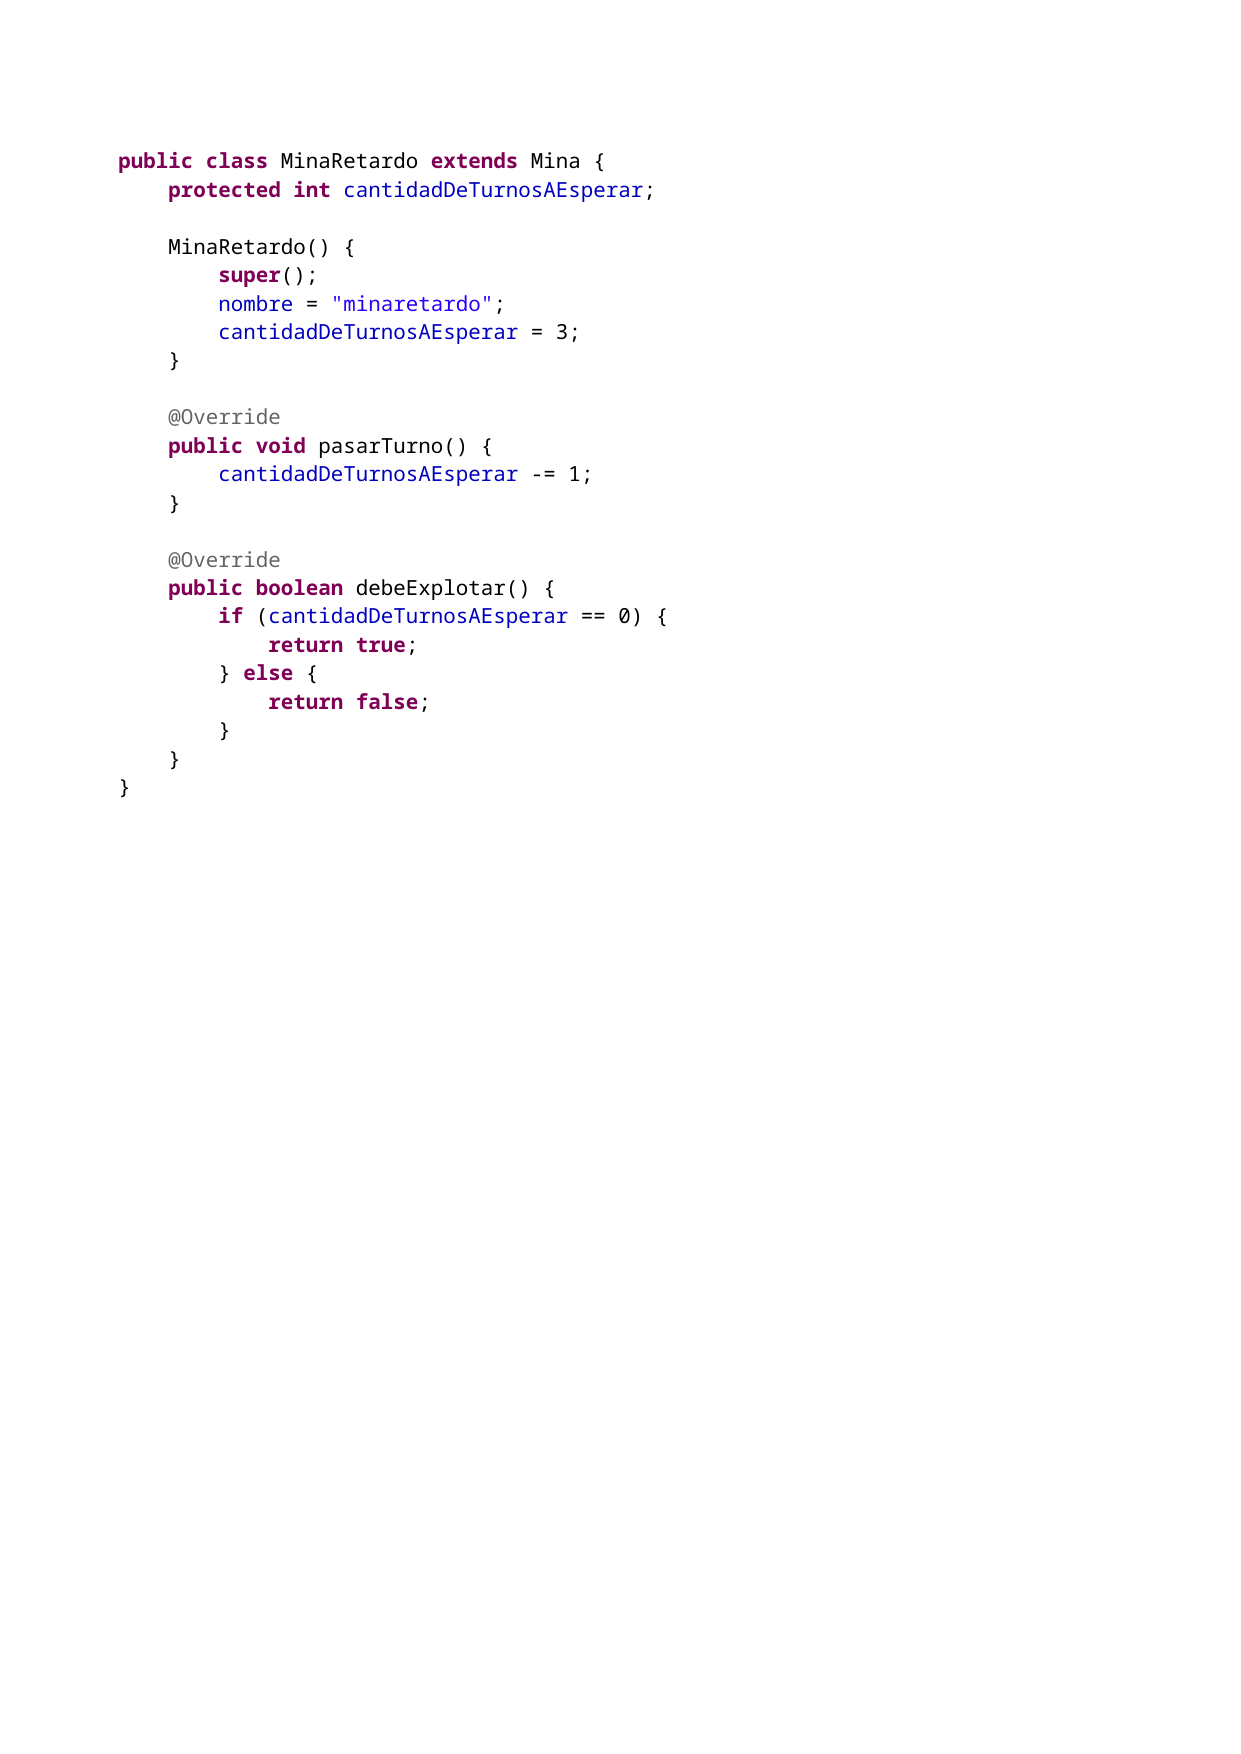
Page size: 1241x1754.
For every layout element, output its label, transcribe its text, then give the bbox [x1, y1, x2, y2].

text } [118, 346, 1122, 374]
text if (cantidadDeTurnosAEsperar == 0) { [118, 602, 1122, 630]
text } [118, 715, 1122, 744]
text return false; [118, 687, 1122, 715]
text public class MinaRetardo extends Mina { [118, 147, 1122, 175]
text } else { [118, 658, 1122, 687]
text return true; [118, 630, 1122, 658]
text protected int cantidadDeTurnosAEsperar; [118, 175, 1122, 203]
text } [118, 744, 1122, 772]
text } [118, 488, 1122, 516]
text public void pasarTurno() { [118, 431, 1122, 459]
text cantidadDeTurnosAEsperar = 3; [118, 317, 1122, 346]
text MinaRetardo() { [118, 232, 1122, 260]
text cantidadDeTurnosAEsperar -= 1; [118, 459, 1122, 488]
text nombre = "minaretardo"; [118, 289, 1122, 317]
text public boolean debeExplotar() { [118, 573, 1122, 602]
text super(); [118, 260, 1122, 289]
text @Override [118, 402, 1122, 431]
text @Override [118, 545, 1122, 573]
text } [118, 772, 1122, 801]
